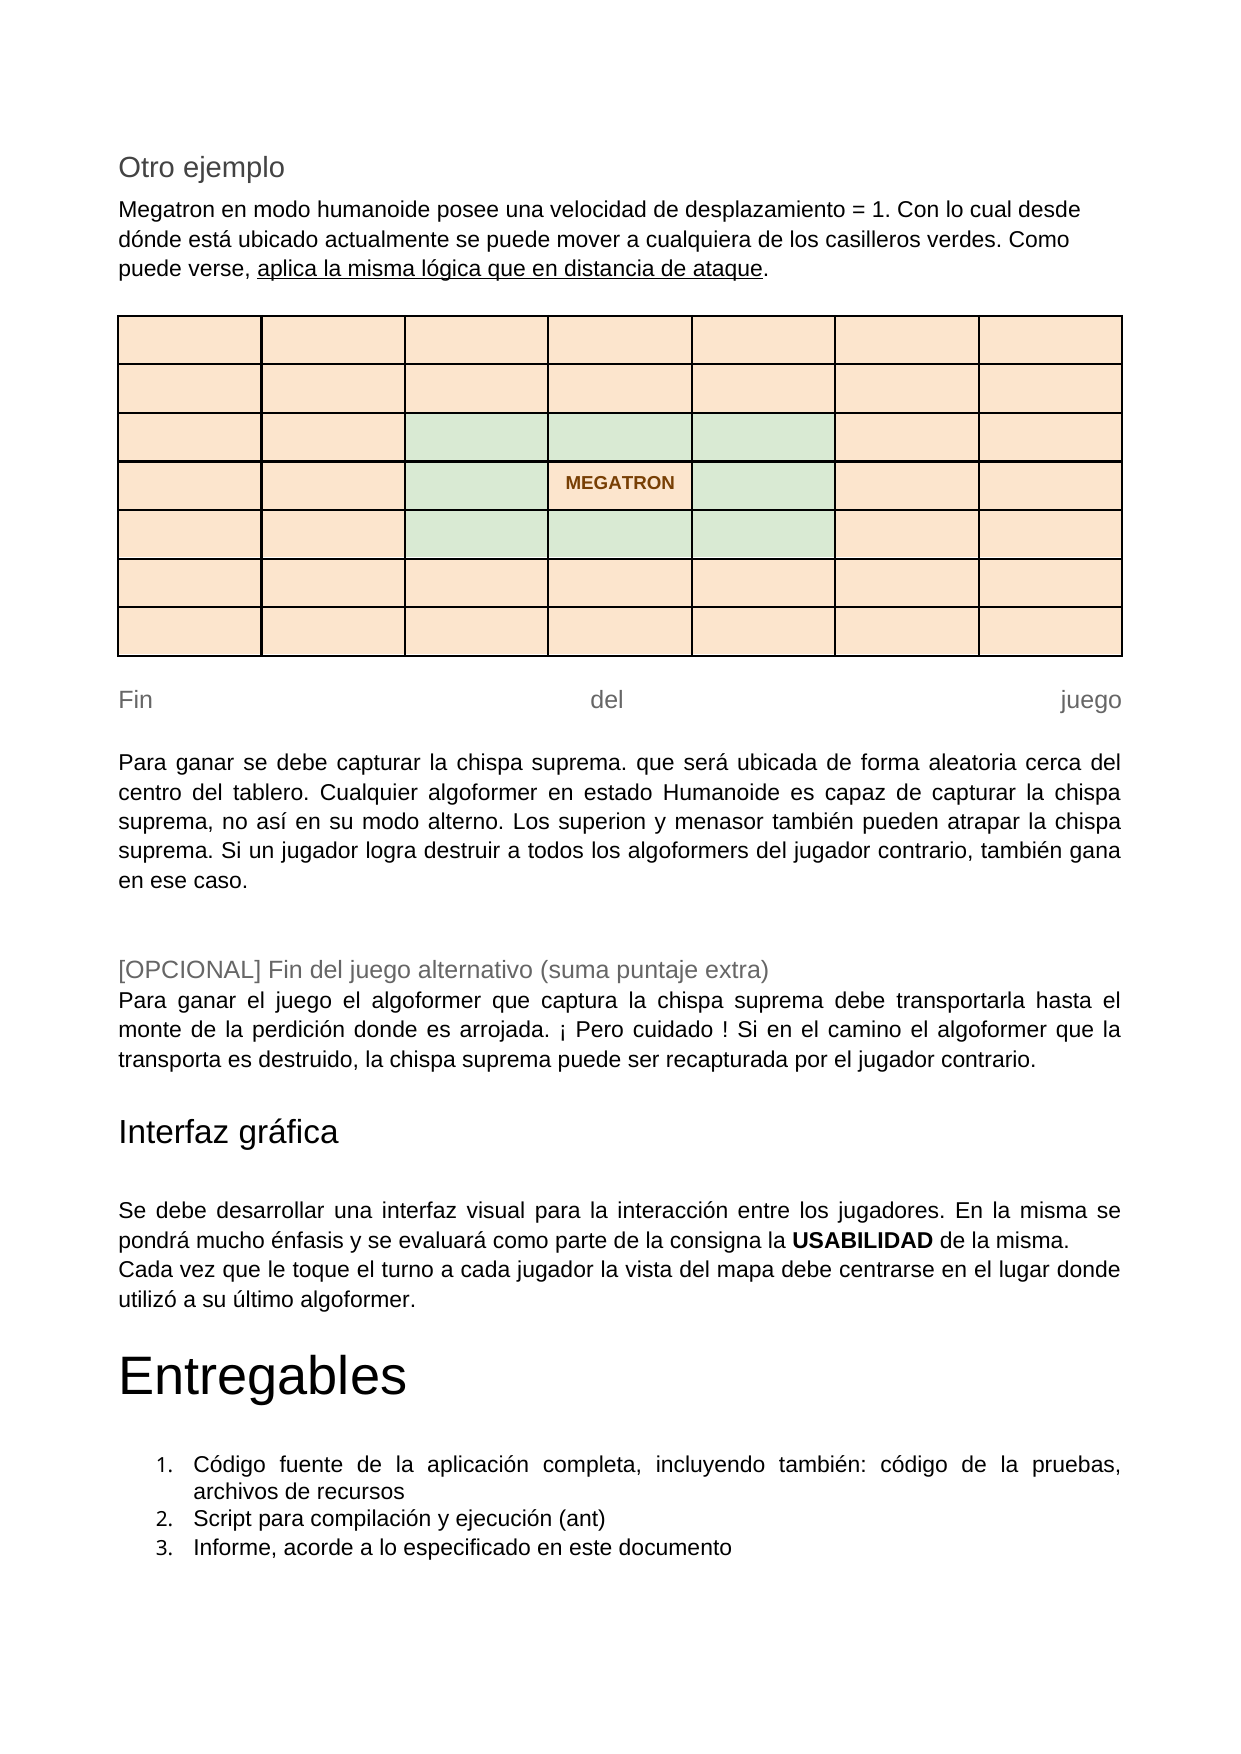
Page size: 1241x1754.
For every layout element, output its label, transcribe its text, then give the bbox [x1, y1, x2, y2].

table_cell [980, 414, 1121, 460]
table_cell [836, 560, 978, 606]
table_header [549, 317, 691, 363]
table_cell [263, 365, 404, 412]
table_cell [406, 608, 547, 654]
subtitle Interfaz gráfica [118, 1113, 1122, 1151]
table_cell [693, 414, 834, 460]
table_header [119, 317, 260, 363]
table_cell [549, 365, 691, 412]
table_cell [406, 463, 547, 509]
table_cell [549, 414, 691, 460]
text Para ganar el juego el algoformer que captura la chispa suprema debe transportarla hasta el monte de la perdición donde es arrojada. ¡ Pero cuidado ! Si en el camino el algoformer que la transporta es destruido, la chispa suprema puede ser recapturada por el jugador contrario. [118, 988, 1122, 1072]
table_cell [980, 608, 1121, 654]
table_cell [549, 560, 691, 606]
table_cell [836, 608, 978, 654]
text Cada vez que le toque el turno a cada jugador la vista del mapa debe centrarse en el lugar donde utilizó a su último algoformer. [118, 1257, 1122, 1312]
table_cell [693, 463, 834, 509]
table_header [836, 317, 978, 363]
table_cell [980, 463, 1121, 509]
table_cell [406, 414, 547, 460]
table_cell [693, 608, 834, 654]
table_cell [980, 560, 1121, 606]
table_cell [836, 511, 978, 557]
table_cell [263, 560, 404, 606]
list Informe, acorde a lo especificado en este documento [156, 1533, 1122, 1561]
table_cell [836, 365, 978, 412]
table_cell [119, 414, 260, 460]
table_cell [406, 560, 547, 606]
table_cell [406, 511, 547, 557]
table_cell [119, 365, 260, 412]
table_header [980, 317, 1121, 363]
title Entregables [118, 1345, 1122, 1406]
table_header [406, 317, 547, 363]
table_cell [549, 608, 691, 654]
table_cell [406, 365, 547, 412]
subtitle Otro ejemplo [118, 151, 1122, 184]
list Código fuente de la aplicación completa, incluyendo también: código de la pruebas, archivos de recursos [156, 1450, 1122, 1504]
table_cell [693, 511, 834, 557]
table_cell [263, 608, 404, 654]
table_cell [263, 414, 404, 460]
table_cell [693, 365, 834, 412]
table_cell [693, 560, 834, 606]
table_cell [119, 463, 260, 509]
table_header [693, 317, 834, 363]
text Fin del juego [118, 686, 1122, 746]
text Para ganar se debe capturar la chispa suprema. que será ubicada de forma aleatoria cerca del centro del tablero. Cualquier algoformer en estado Humanoide es capaz de capturar la chispa suprema, no así en su modo alterno. Los superion y menasor también pueden atrapar la chispa suprema. Si un jugador logra destruir a todos los algoformers del jugador contrario, también gana en ese caso. [118, 750, 1122, 893]
table_cell [263, 463, 404, 509]
table_cell [119, 560, 260, 606]
text [OPCIONAL] Fin del juego alternativo (suma puntaje extra) [118, 956, 1122, 984]
table_cell MEGATRON [549, 463, 691, 509]
list Script para compilación y ejecución (ant) [156, 1504, 1122, 1533]
table_cell [549, 511, 691, 557]
table_cell [980, 365, 1121, 412]
table_cell [263, 511, 404, 557]
table_cell [836, 414, 978, 460]
table_cell [119, 608, 260, 654]
text Se debe desarrollar una interfaz visual para la interacción entre los jugadores. En la misma se pondrá mucho énfasis y se evaluará como parte de la consigna la USABILIDAD de la misma. [118, 1198, 1122, 1253]
table_header [263, 317, 404, 363]
text Megatron en modo humanoide posee una velocidad de desplazamiento = 1. Con lo cual desde dónde está ubicado actualmente se puede mover a cualquiera de los casilleros verdes. Como puede verse, aplica la misma lógica que en distancia de ataque. [118, 197, 1122, 282]
table_cell [119, 511, 260, 557]
table_cell [836, 463, 978, 509]
table_cell [980, 511, 1121, 557]
